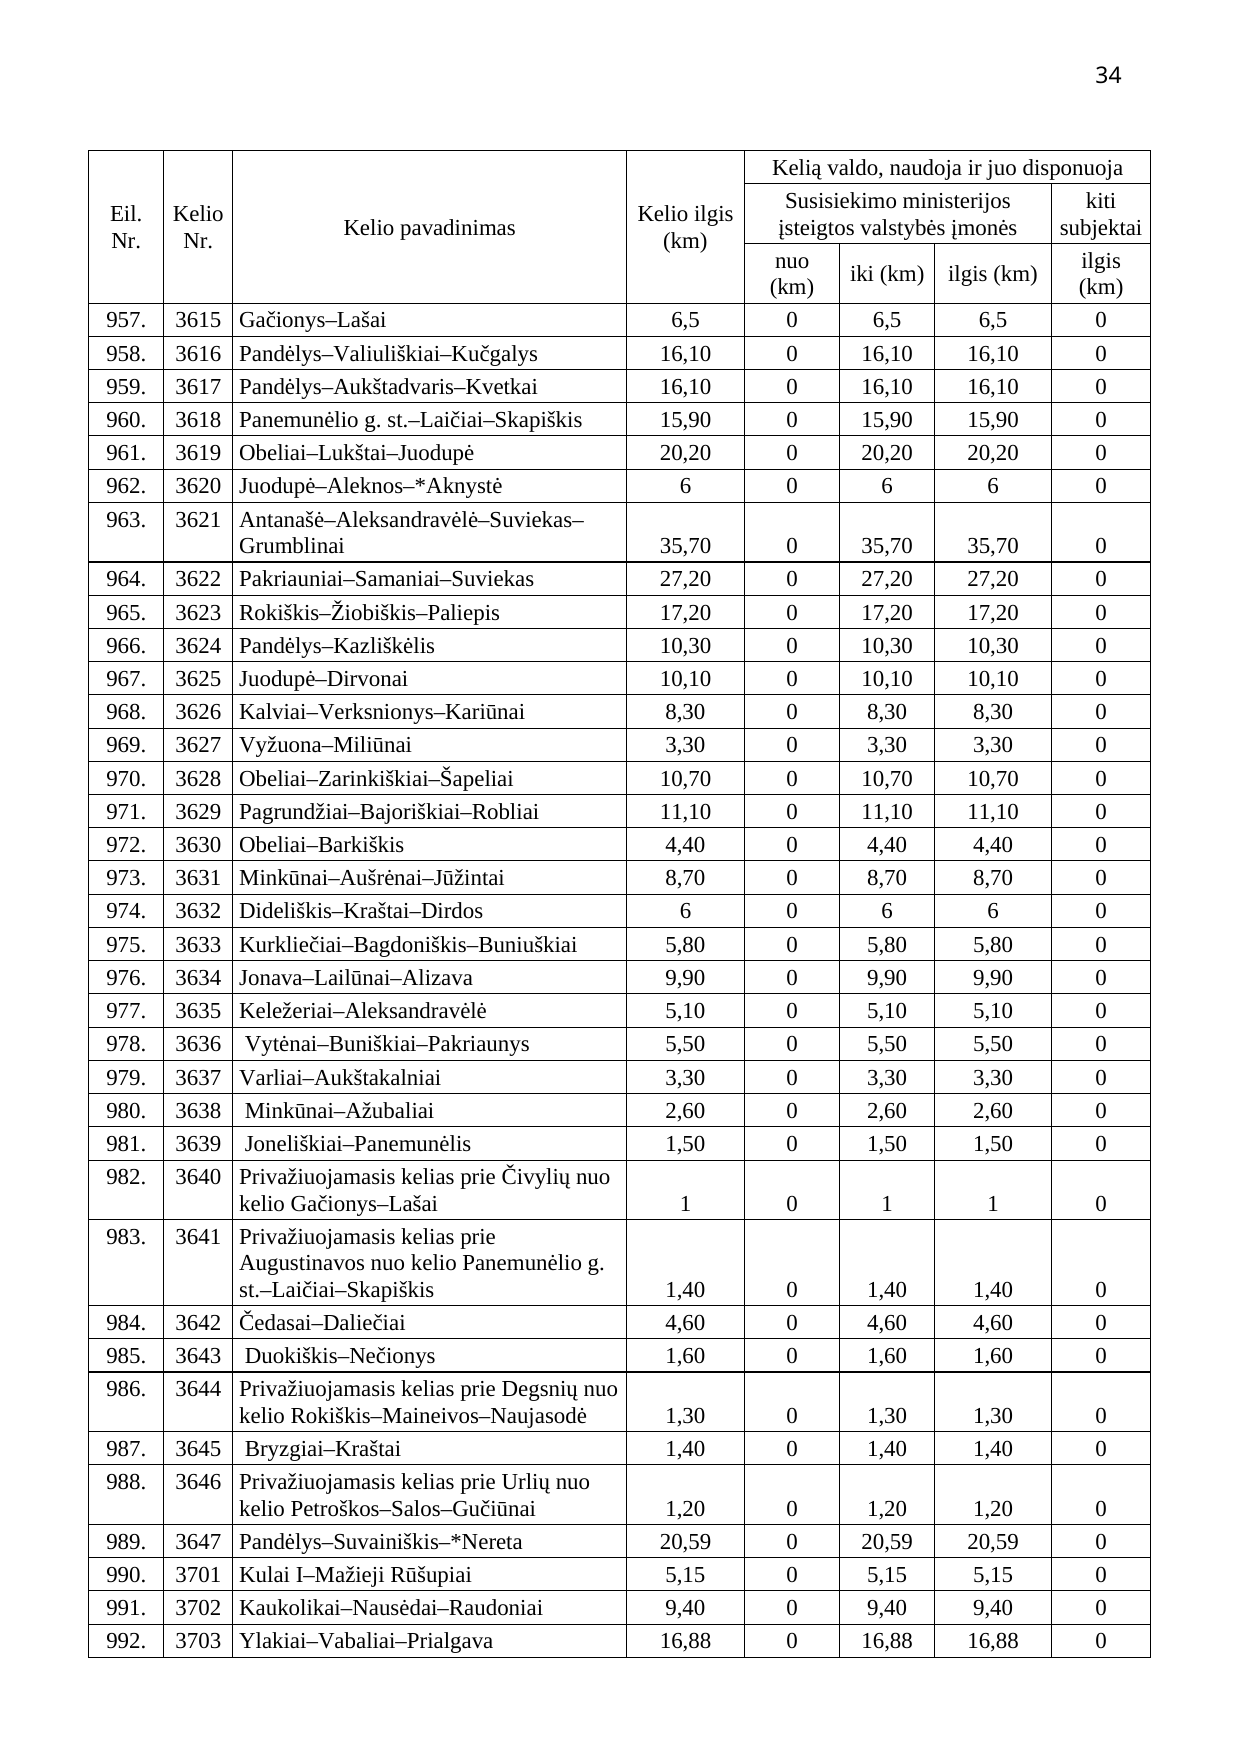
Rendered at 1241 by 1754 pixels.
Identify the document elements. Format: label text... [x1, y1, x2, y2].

table_cell 20,20 [840, 436, 934, 468]
table_cell 9,90 [935, 961, 1051, 993]
table_cell 15,90 [627, 403, 744, 435]
table_cell 1,60 [935, 1339, 1051, 1371]
table_cell 5,10 [627, 994, 744, 1027]
table_cell 1,60 [840, 1339, 934, 1371]
table_cell Keležeriai–Aleksandravėlė [233, 994, 626, 1027]
table_cell 0 [745, 828, 839, 860]
table_cell 0 [1052, 304, 1150, 336]
table_cell Varliai–Aukštakalniai [233, 1061, 626, 1093]
table_cell 1,50 [935, 1127, 1051, 1159]
table_cell 0 [745, 470, 839, 502]
table_cell 16,10 [627, 337, 744, 369]
table_cell 972. [89, 828, 163, 860]
table_cell 3623 [164, 596, 232, 628]
table_cell 0 [1052, 828, 1150, 860]
table_cell 3642 [164, 1306, 232, 1338]
table_cell 16,10 [627, 370, 744, 402]
table_cell 10,30 [840, 629, 934, 661]
table_cell 0 [1052, 861, 1150, 894]
table_cell nuo (km) [745, 244, 839, 302]
table_cell kiti subjektai [1052, 184, 1150, 243]
table_cell Duokiškis–Nečionys [233, 1339, 626, 1371]
table_cell 1,40 [840, 1432, 934, 1464]
table_cell 4,60 [627, 1306, 744, 1338]
table_cell 0 [745, 563, 839, 594]
table_cell 971. [89, 795, 163, 827]
table_cell 3625 [164, 662, 232, 694]
table_cell 1,40 [627, 1432, 744, 1464]
table_cell 0 [1052, 762, 1150, 794]
table_cell Privažiuojamasis kelias prie Augustinavos nuo kelio Panemunėlio g. st.–Laičiai–Skapiškis [233, 1220, 626, 1305]
table_cell 3,30 [627, 1061, 744, 1093]
table_cell 0 [745, 1061, 839, 1093]
table_cell 0 [745, 928, 839, 960]
table_cell 0 [1052, 895, 1150, 927]
table_cell 3634 [164, 961, 232, 993]
table_cell 0 [745, 1432, 839, 1464]
table_cell 6 [627, 470, 744, 502]
table_cell 10,10 [627, 662, 744, 694]
table_cell 10,70 [840, 762, 934, 794]
table_cell 2,60 [840, 1094, 934, 1126]
table_cell Vyžuona–Miliūnai [233, 729, 626, 761]
table_cell 5,80 [840, 928, 934, 960]
table_cell 992. [89, 1625, 163, 1657]
table_cell Pandėlys–Aukštadvaris–Kvetkai [233, 370, 626, 402]
table_cell 6 [840, 895, 934, 927]
table_cell 0 [1052, 1061, 1150, 1093]
table_cell 0 [745, 795, 839, 827]
table_cell 6 [935, 470, 1051, 502]
table_cell 5,50 [627, 1028, 744, 1060]
table_cell Minkūnai–Ažubaliai [233, 1094, 626, 1126]
table_cell 6 [840, 470, 934, 502]
table_cell 0 [1052, 503, 1150, 561]
table_cell 20,59 [840, 1525, 934, 1557]
table_cell 3630 [164, 828, 232, 860]
table_cell 5,50 [840, 1028, 934, 1060]
table_cell 0 [1052, 928, 1150, 960]
table_cell 17,20 [935, 596, 1051, 628]
table_cell 35,70 [935, 503, 1051, 561]
table_cell 959. [89, 370, 163, 402]
table_cell Pakriauniai–Samaniai–Suviekas [233, 563, 626, 594]
table_cell 0 [745, 1161, 839, 1219]
table_cell 0 [745, 403, 839, 435]
table_cell 20,20 [627, 436, 744, 468]
table_cell 9,90 [627, 961, 744, 993]
table_cell Kalviai–Verksnionys–Kariūnai [233, 695, 626, 727]
table_cell 4,40 [627, 828, 744, 860]
table_cell 0 [745, 1220, 839, 1305]
table_cell 3629 [164, 795, 232, 827]
table_cell 957. [89, 304, 163, 336]
table_cell 966. [89, 629, 163, 661]
table_cell 16,10 [840, 370, 934, 402]
table_cell 3636 [164, 1028, 232, 1060]
table_cell 0 [1052, 403, 1150, 435]
table_cell 3646 [164, 1465, 232, 1524]
table_cell 1 [840, 1161, 934, 1219]
table_cell 6 [627, 895, 744, 927]
table_cell 0 [745, 1525, 839, 1557]
table_cell 1,20 [627, 1465, 744, 1524]
table_cell 981. [89, 1127, 163, 1159]
table_cell 0 [1052, 596, 1150, 628]
table_cell 9,40 [840, 1591, 934, 1623]
table_header Kelią valdo, naudoja ir juo disponuoja [745, 151, 1150, 183]
table_cell 1,40 [935, 1432, 1051, 1464]
table_cell 15,90 [935, 403, 1051, 435]
table_cell 1,20 [840, 1465, 934, 1524]
table_cell Pandėlys–Kazliškėlis [233, 629, 626, 661]
table_cell 968. [89, 695, 163, 727]
table_cell 0 [1052, 370, 1150, 402]
table_cell 16,10 [840, 337, 934, 369]
table_cell 970. [89, 762, 163, 794]
table_cell 8,70 [627, 861, 744, 894]
table_cell 11,10 [627, 795, 744, 827]
table_cell 3643 [164, 1339, 232, 1371]
table_cell 5,10 [935, 994, 1051, 1027]
table_cell 3,30 [840, 1061, 934, 1093]
table_cell 9,40 [627, 1591, 744, 1623]
table_cell 16,10 [935, 370, 1051, 402]
table_cell 6,5 [840, 304, 934, 336]
table_cell Vytėnai–Buniškiai–Pakriaunys [233, 1028, 626, 1060]
table_cell 5,80 [627, 928, 744, 960]
table_cell 3631 [164, 861, 232, 894]
table_cell 973. [89, 861, 163, 894]
table_cell 10,30 [935, 629, 1051, 661]
table_cell 11,10 [840, 795, 934, 827]
table_cell 8,70 [840, 861, 934, 894]
table_cell 8,30 [840, 695, 934, 727]
table_cell 975. [89, 928, 163, 960]
table_cell Pagrundžiai–Bajoriškiai–Robliai [233, 795, 626, 827]
table_cell 10,70 [935, 762, 1051, 794]
table_cell 963. [89, 503, 163, 561]
table_cell 4,40 [840, 828, 934, 860]
table_cell Privažiuojamasis kelias prie Degsnių nuo kelio Rokiškis–Maineivos–Naujasodė [233, 1373, 626, 1431]
table_cell 0 [745, 503, 839, 561]
table_cell 5,15 [627, 1558, 744, 1590]
table_cell 0 [1052, 695, 1150, 727]
table_cell 4,40 [935, 828, 1051, 860]
table_cell 960. [89, 403, 163, 435]
table_cell 0 [1052, 1465, 1150, 1524]
table_cell ilgis (km) [935, 244, 1051, 302]
table_cell Privažiuojamasis kelias prie Urlių nuo kelio Petroškos–Salos–Gučiūnai [233, 1465, 626, 1524]
table_cell 0 [1052, 1220, 1150, 1305]
table_cell 3,30 [627, 729, 744, 761]
table_cell 0 [745, 1339, 839, 1371]
table_cell 20,59 [627, 1525, 744, 1557]
table_cell Dideliškis–Kraštai–Dirdos [233, 895, 626, 927]
table_cell 3702 [164, 1591, 232, 1623]
table_cell Jonava–Lailūnai–Alizava [233, 961, 626, 993]
table_cell 0 [1052, 1094, 1150, 1126]
table_cell Obeliai–Lukštai–Juodupė [233, 436, 626, 468]
table_cell 3638 [164, 1094, 232, 1126]
table_cell 2,60 [627, 1094, 744, 1126]
table_cell 6,5 [627, 304, 744, 336]
table_cell 980. [89, 1094, 163, 1126]
table_cell 16,10 [935, 337, 1051, 369]
table_cell 3622 [164, 563, 232, 594]
table_cell 3703 [164, 1625, 232, 1657]
table_cell 0 [1052, 729, 1150, 761]
table_cell 991. [89, 1591, 163, 1623]
table_cell Kaukolikai–Nausėdai–Raudoniai [233, 1591, 626, 1623]
table_cell 5,15 [935, 1558, 1051, 1590]
table_cell 8,70 [935, 861, 1051, 894]
table_cell 3641 [164, 1220, 232, 1305]
table_cell 15,90 [840, 403, 934, 435]
table_cell 0 [745, 1306, 839, 1338]
table_cell 0 [745, 1558, 839, 1590]
table_cell 986. [89, 1373, 163, 1431]
table_cell 3635 [164, 994, 232, 1027]
table_cell Antanašė–Aleksandravėlė–Suviekas– Grumblinai [233, 503, 626, 561]
table_cell 0 [745, 1373, 839, 1431]
table_cell 4,60 [935, 1306, 1051, 1338]
table_cell 10,10 [935, 662, 1051, 694]
table_cell 0 [1052, 662, 1150, 694]
table_cell 16,88 [840, 1625, 934, 1657]
table_cell 0 [1052, 1591, 1150, 1623]
table_cell 3647 [164, 1525, 232, 1557]
table_cell 958. [89, 337, 163, 369]
table_cell 983. [89, 1220, 163, 1305]
table_cell 1,60 [627, 1339, 744, 1371]
table_cell 1,40 [840, 1220, 934, 1305]
table_cell 0 [745, 1094, 839, 1126]
table_cell 0 [745, 596, 839, 628]
table_cell 3621 [164, 503, 232, 561]
table_cell 9,90 [840, 961, 934, 993]
table_cell 984. [89, 1306, 163, 1338]
table_cell 8,30 [627, 695, 744, 727]
table_cell 4,60 [840, 1306, 934, 1338]
table_cell 3632 [164, 895, 232, 927]
table_cell 990. [89, 1558, 163, 1590]
table_cell 0 [1052, 1525, 1150, 1557]
table_cell 1 [627, 1161, 744, 1219]
table_cell 3637 [164, 1061, 232, 1093]
table_cell Kulai I–Mažieji Rūšupiai [233, 1558, 626, 1590]
table_cell Čedasai–Daliečiai [233, 1306, 626, 1338]
table_cell 961. [89, 436, 163, 468]
table_cell 10,30 [627, 629, 744, 661]
table_cell 3,30 [840, 729, 934, 761]
table_cell 0 [745, 629, 839, 661]
table_cell 3701 [164, 1558, 232, 1590]
table_cell 978. [89, 1028, 163, 1060]
table_cell 962. [89, 470, 163, 502]
table_cell 9,40 [935, 1591, 1051, 1623]
table_cell 0 [1052, 1625, 1150, 1657]
table_cell Pandėlys–Suvainiškis–*Nereta [233, 1525, 626, 1557]
table_cell 979. [89, 1061, 163, 1093]
table_cell Juodupė–Dirvonai [233, 662, 626, 694]
table_cell 982. [89, 1161, 163, 1219]
table_cell 0 [1052, 1028, 1150, 1060]
table_cell 3639 [164, 1127, 232, 1159]
table_cell 3644 [164, 1373, 232, 1431]
table_cell 27,20 [935, 563, 1051, 594]
table_cell Gačionys–Lašai [233, 304, 626, 336]
table_cell 3618 [164, 403, 232, 435]
table_cell 3640 [164, 1161, 232, 1219]
table_cell 964. [89, 563, 163, 594]
table_cell 5,15 [840, 1558, 934, 1590]
table_cell 10,70 [627, 762, 744, 794]
table_cell 3627 [164, 729, 232, 761]
table_cell 0 [1052, 1373, 1150, 1431]
table_cell 0 [1052, 961, 1150, 993]
table_cell 989. [89, 1525, 163, 1557]
table_cell 0 [1052, 795, 1150, 827]
table_cell 0 [745, 961, 839, 993]
table_cell 3645 [164, 1432, 232, 1464]
table_cell 0 [745, 337, 839, 369]
table_cell 17,20 [840, 596, 934, 628]
table_cell 0 [1052, 470, 1150, 502]
table_cell Obeliai–Zarinkiškiai–Šapeliai [233, 762, 626, 794]
table_cell 3626 [164, 695, 232, 727]
table_cell 1,30 [840, 1373, 934, 1431]
table_cell 1,30 [627, 1373, 744, 1431]
table_cell 35,70 [840, 503, 934, 561]
table_cell Bryzgiai–Kraštai [233, 1432, 626, 1464]
table_cell 20,20 [935, 436, 1051, 468]
table_cell 0 [745, 370, 839, 402]
table_cell 0 [745, 304, 839, 336]
table_cell 3620 [164, 470, 232, 502]
table_cell 0 [745, 1127, 839, 1159]
table_cell 5,80 [935, 928, 1051, 960]
table_cell 0 [1052, 1339, 1150, 1371]
table_cell 0 [745, 861, 839, 894]
table_cell 3615 [164, 304, 232, 336]
table_cell 1,20 [935, 1465, 1051, 1524]
table_cell 17,20 [627, 596, 744, 628]
table_cell 3624 [164, 629, 232, 661]
table_cell 3617 [164, 370, 232, 402]
table_cell 0 [1052, 994, 1150, 1027]
table_cell 2,60 [935, 1094, 1051, 1126]
table_cell 5,50 [935, 1028, 1051, 1060]
table_cell 1,40 [935, 1220, 1051, 1305]
table_cell Panemunėlio g. st.–Laičiai–Skapiškis [233, 403, 626, 435]
table_cell ilgis (km) [1052, 244, 1150, 302]
table_cell 0 [745, 695, 839, 727]
table_cell 1,50 [840, 1127, 934, 1159]
table_cell 0 [1052, 337, 1150, 369]
table_cell 987. [89, 1432, 163, 1464]
table_cell 3,30 [935, 729, 1051, 761]
table_cell Joneliškiai–Panemunėlis [233, 1127, 626, 1159]
table_cell 3633 [164, 928, 232, 960]
table_cell 6 [935, 895, 1051, 927]
table_header Kelio Nr. [164, 151, 232, 302]
table_cell 0 [745, 1625, 839, 1657]
table_cell 0 [1052, 1161, 1150, 1219]
table_cell 27,20 [627, 563, 744, 594]
table_cell 1,30 [935, 1373, 1051, 1431]
table_header Kelio pavadinimas [233, 151, 626, 302]
table_cell 1,40 [627, 1220, 744, 1305]
table_header Kelio ilgis (km) [627, 151, 744, 302]
table_cell 35,70 [627, 503, 744, 561]
table_cell 3619 [164, 436, 232, 468]
table_cell Juodupė–Aleknos–*Aknystė [233, 470, 626, 502]
table_cell Kurkliečiai–Bagdoniškis–Buniuškiai [233, 928, 626, 960]
table_cell 1 [935, 1161, 1051, 1219]
table_cell 969. [89, 729, 163, 761]
table_cell 16,88 [935, 1625, 1051, 1657]
table_cell 976. [89, 961, 163, 993]
table_cell 0 [745, 1465, 839, 1524]
table_cell 0 [745, 762, 839, 794]
table_cell Rokiškis–Žiobiškis–Paliepis [233, 596, 626, 628]
table_cell 0 [1052, 1127, 1150, 1159]
table_cell 0 [745, 662, 839, 694]
table_cell 6,5 [935, 304, 1051, 336]
table_cell Susisiekimo ministerijos įsteigtos valstybės įmonės [745, 184, 1051, 243]
table_cell 988. [89, 1465, 163, 1524]
table_cell 0 [1052, 563, 1150, 594]
table_cell Obeliai–Barkiškis [233, 828, 626, 860]
table_cell 0 [745, 1028, 839, 1060]
table_cell 8,30 [935, 695, 1051, 727]
table_cell Privažiuojamasis kelias prie Čivylių nuo kelio Gačionys–Lašai [233, 1161, 626, 1219]
table_cell 3616 [164, 337, 232, 369]
table_cell 0 [1052, 629, 1150, 661]
table_cell 27,20 [840, 563, 934, 594]
table_cell 0 [1052, 1558, 1150, 1590]
table_cell Ylakiai–Vabaliai–Prialgava [233, 1625, 626, 1657]
table_cell 977. [89, 994, 163, 1027]
table_header Eil. Nr. [89, 151, 163, 302]
table_cell Minkūnai–Aušrėnai–Jūžintai [233, 861, 626, 894]
table_cell 0 [745, 1591, 839, 1623]
table_cell 0 [745, 994, 839, 1027]
table_cell 5,10 [840, 994, 934, 1027]
table_cell 0 [745, 895, 839, 927]
table_cell 11,10 [935, 795, 1051, 827]
table_cell Pandėlys–Valiuliškiai–Kučgalys [233, 337, 626, 369]
table_cell iki (km) [840, 244, 934, 302]
table_cell 974. [89, 895, 163, 927]
table_cell 20,59 [935, 1525, 1051, 1557]
table_cell 1,50 [627, 1127, 744, 1159]
table_cell 0 [1052, 436, 1150, 468]
table_cell 3628 [164, 762, 232, 794]
table_cell 0 [1052, 1306, 1150, 1338]
table_cell 967. [89, 662, 163, 694]
table_cell 16,88 [627, 1625, 744, 1657]
table_cell 0 [745, 729, 839, 761]
table_cell 10,10 [840, 662, 934, 694]
table_cell 0 [745, 436, 839, 468]
table_cell 965. [89, 596, 163, 628]
table_cell 3,30 [935, 1061, 1051, 1093]
table_cell 985. [89, 1339, 163, 1371]
table_cell 0 [1052, 1432, 1150, 1464]
